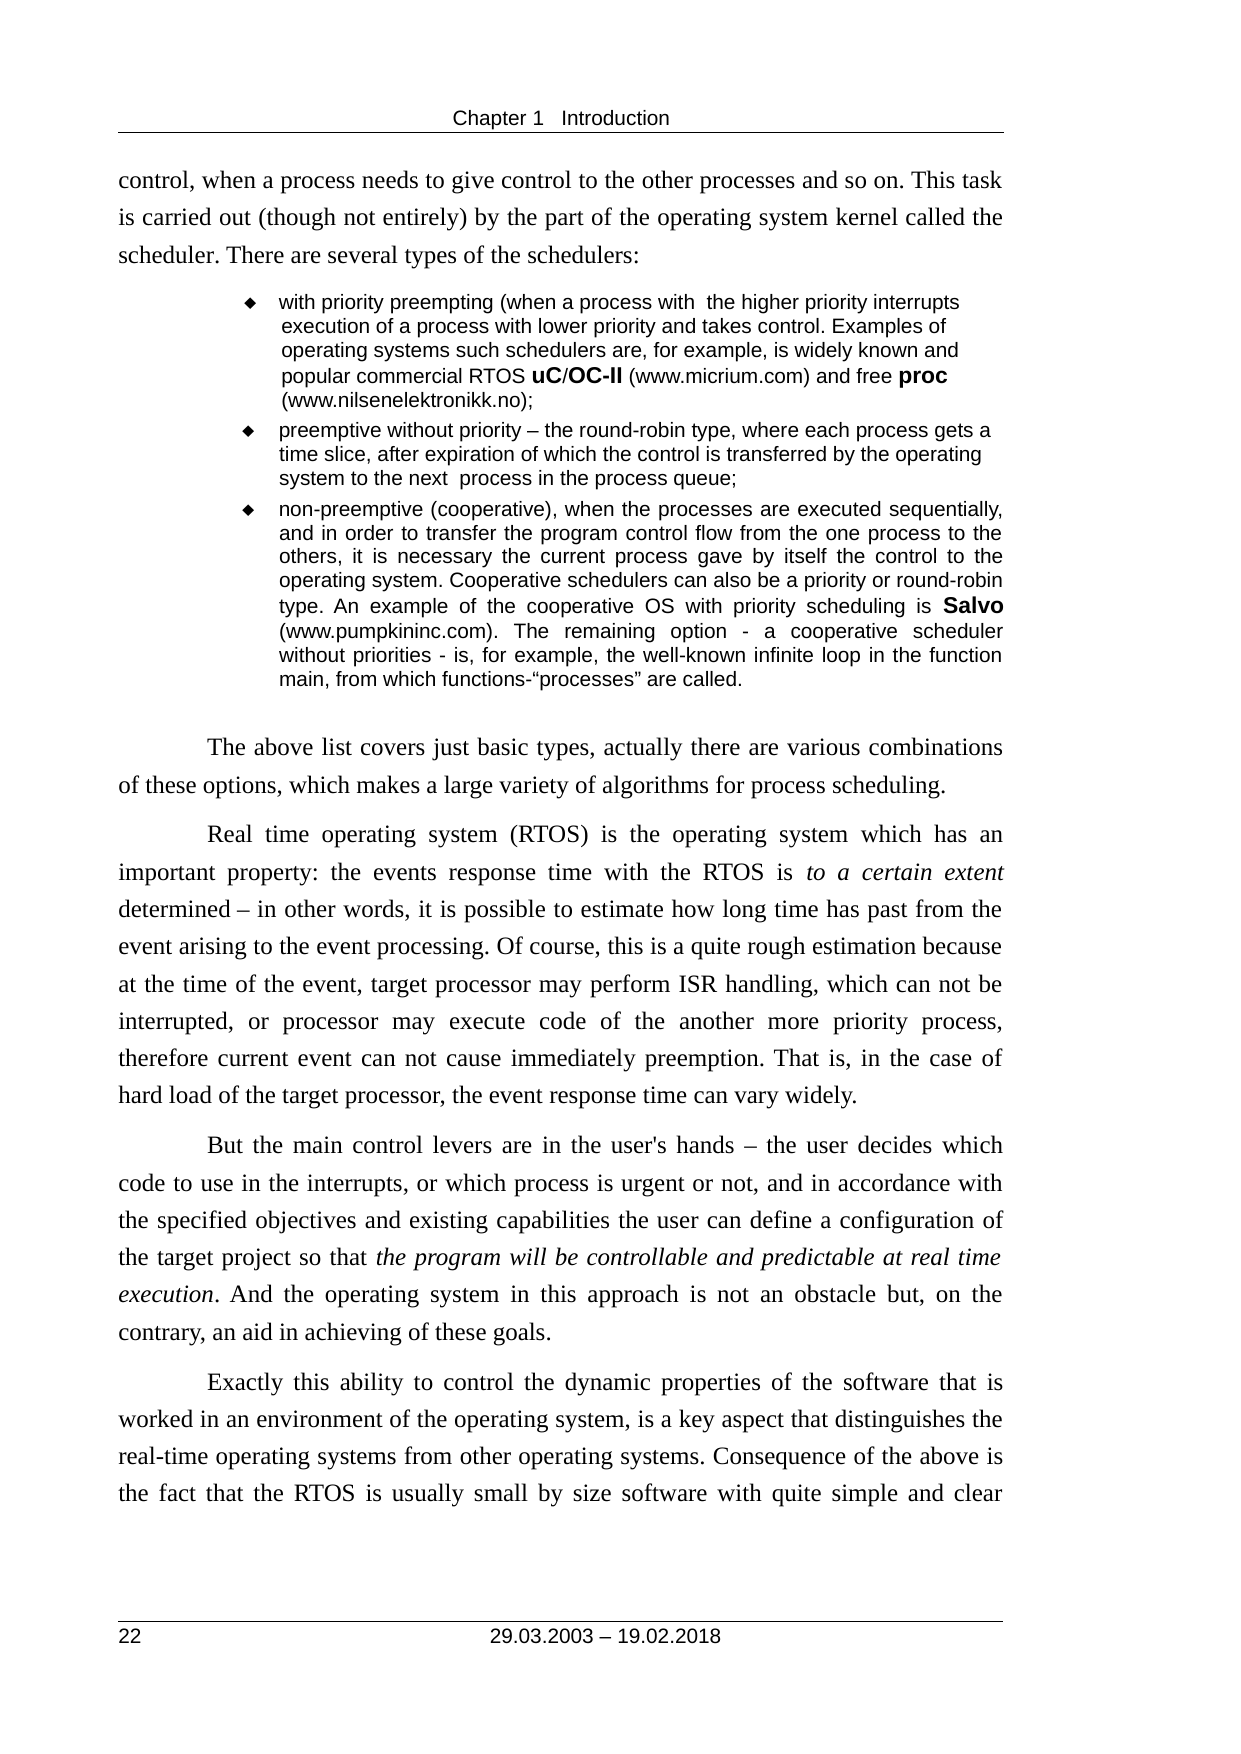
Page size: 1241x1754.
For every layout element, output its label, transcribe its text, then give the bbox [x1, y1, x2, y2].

text Real time operating system (RTOS) is the operating system which has an important property: the events response time with the RTOS is to a certain extent determined – in other words, it is possible to estimate how long time has past from the event arising to the event processing. Of course, this is a quite rough estimation because at the time of the event, target processor may perform ISR handling, which can not be interrupted, or processor may execute code of the another more priority process, therefore current event can not cause immediately preemption. That is, in the case of hard load of the target processor, the event response time can vary widely. [118, 819, 1004, 1109]
text But the main control levers are in the user's hands – the user decides which code to use in the interrupts, or which process is urgent or not, and in accordance with the specified objectives and existing capabilities the user can define a configuration of the target project so that the program will be controllable and predictable at real time execution. And the operating system in this approach is not an obstacle but, on the contrary, an aid in achieving of these goals. [118, 1130, 1004, 1346]
list with priority preempting (when a process with the higher priority interrupts execution of a process with lower priority and takes control. Examples of operating systems such schedulers are, for example, is widely known and popular commercial RTOS uC/OC-II (www.micrium.com) and free proc (www.nilsenelektronikk.no); [244, 289, 1004, 412]
text Exactly this ability to control the dynamic properties of the software that is worked in an environment of the operating system, is a key aspect that distinguishes the real-time operating systems from other operating systems. Consequence of the above is the fact that the RTOS is usually small by size software with quite simple and clear [118, 1367, 1004, 1507]
text The above list covers just basic types, actually there are various combinations of these options, which makes a large variety of algorithms for process scheduling. [118, 732, 1004, 798]
list non-preemptive (cooperative), when the processes are executed sequentially, and in order to transfer the program control flow from the one process to the others, it is necessary the current process gave by itself the control to the operating system. Cooperative schedulers can also be a priority or round-robin type. An example of the cooperative OS with priority scheduling is Salvo (www.pumpkininc.com). The remaining option - a cooperative scheduler without priorities - is, for example, the well-known infinite loop in the function main, from which functions-“processes” are called. [242, 496, 1004, 691]
list preemptive without priority – the round-robin type, where each process gets a time slice, after expiration of which the control is transferred by the operating system to the next process in the process queue; [242, 418, 1004, 490]
text control, when a process needs to give control to the other processes and so on. This task is carried out (though not entirely) by the part of the operating system kernel called the scheduler. There are several types of the schedulers: [118, 165, 1004, 268]
